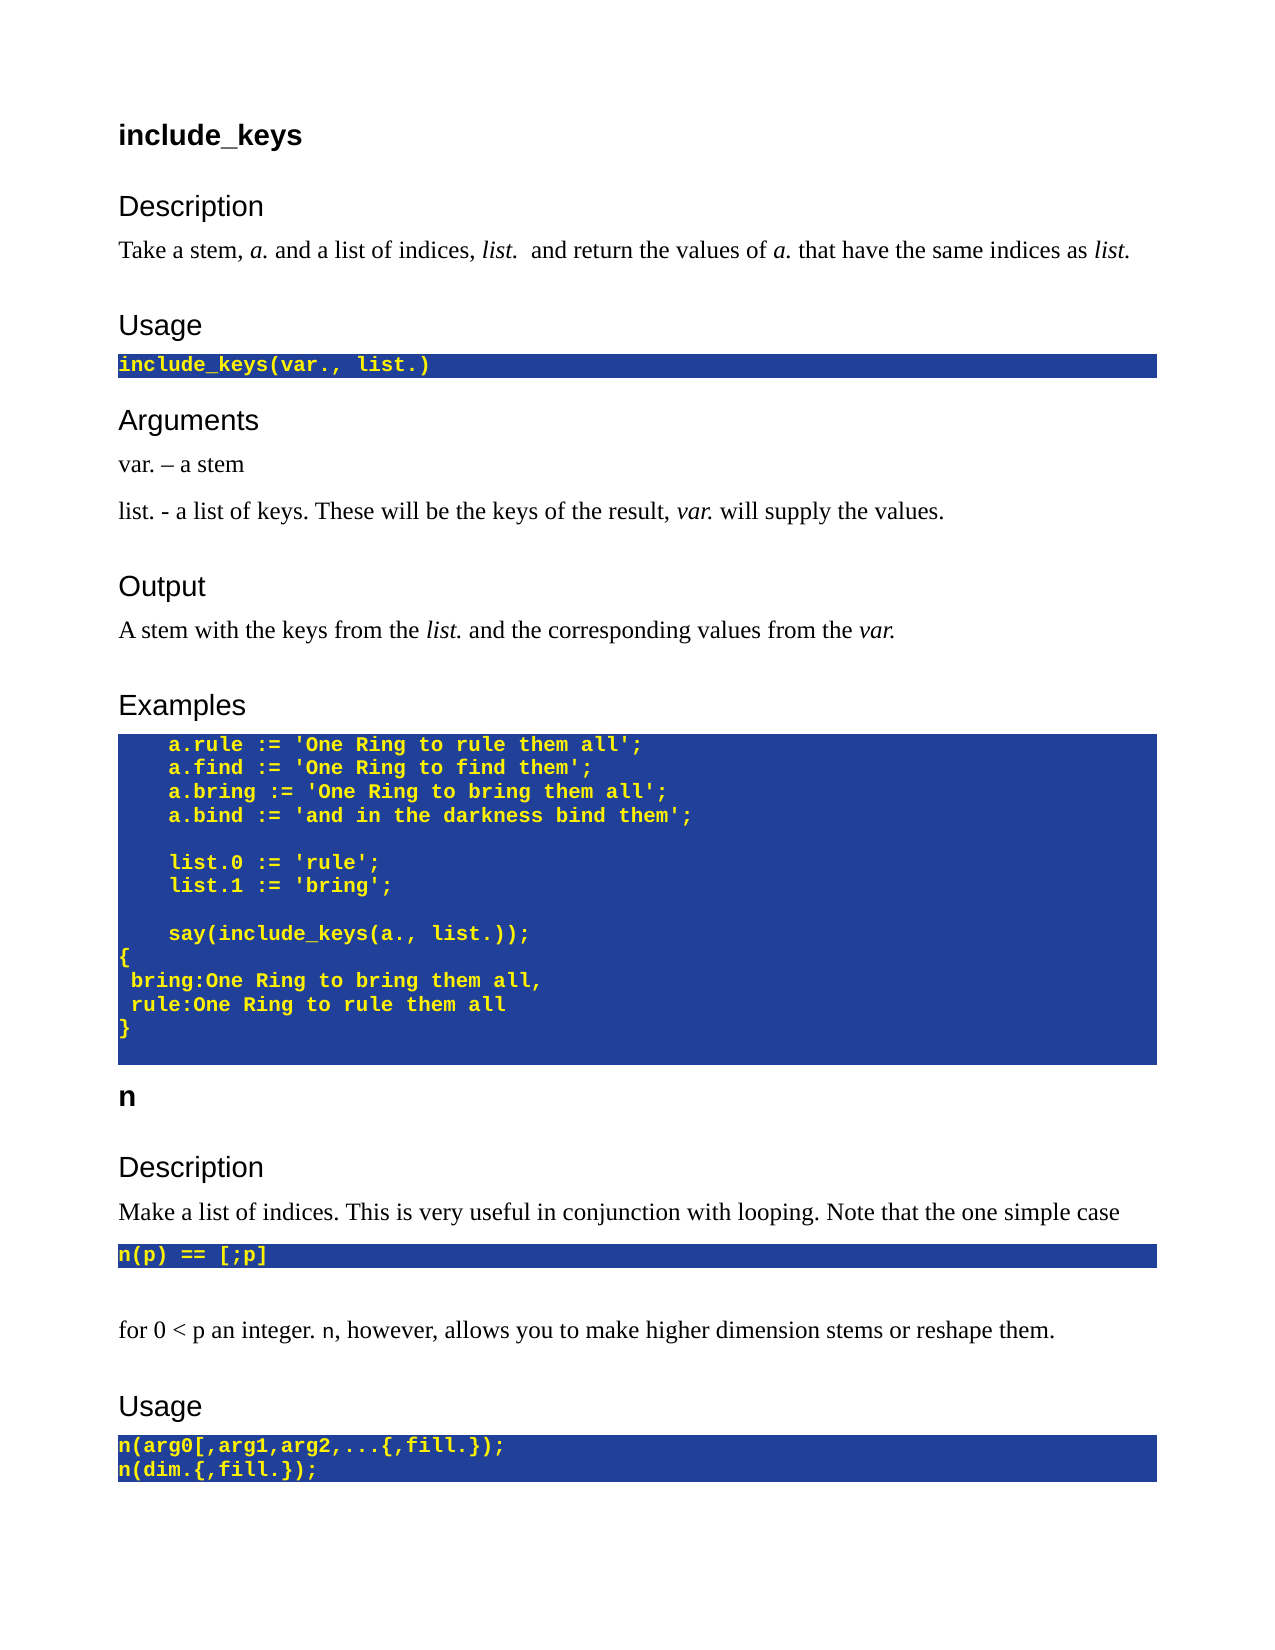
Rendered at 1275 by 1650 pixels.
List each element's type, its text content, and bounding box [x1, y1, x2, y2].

text n(p) == [;p] [118, 1244, 1157, 1268]
subtitle Examples [118, 688, 1157, 721]
text Take a stem, a. and a list of indices, list. and return the values of a. that have the same indices as list. [118, 235, 1157, 264]
text list. - a list of keys. These will be the keys of the result, var. will supply the values. [118, 496, 1157, 525]
text list.0 := 'rule'; [118, 852, 1157, 876]
text bring:One Ring to bring them all, [118, 970, 1157, 994]
subtitle Description [118, 1151, 1157, 1184]
text { [118, 946, 1157, 970]
subtitle include_keys [118, 118, 1157, 152]
text } [118, 1017, 1157, 1041]
text a.bring := 'One Ring to bring them all'; [118, 781, 1157, 804]
text n(dim.{,fill.}); [118, 1459, 1157, 1482]
text n(arg0[,arg1,arg2,...{,fill.}); [118, 1435, 1157, 1459]
subtitle Output [118, 569, 1157, 602]
text include_keys(var., list.) [118, 354, 1157, 378]
text for 0 < p an integer. n, however, allows you to make higher dimension stems or reshape them. [118, 1315, 1157, 1345]
subtitle Usage [118, 308, 1157, 342]
subtitle Usage [118, 1389, 1157, 1422]
text Make a list of indices. This is very useful in conjunction with looping. Note that the one simple case [118, 1197, 1157, 1225]
text a.find := 'One Ring to find them'; [118, 757, 1157, 781]
text a.bind := 'and in the darkness bind them'; [118, 804, 1157, 828]
text rule:One Ring to rule them all [118, 994, 1157, 1017]
text var. – a stem [118, 449, 1157, 477]
subtitle Arguments [118, 403, 1157, 436]
subtitle Description [118, 189, 1157, 223]
text a.rule := 'One Ring to rule them all'; [118, 734, 1157, 757]
text say(include_keys(a., list.)); [118, 923, 1157, 946]
text A stem with the keys from the list. and the corresponding values from the var. [118, 615, 1157, 644]
text list.1 := 'bring'; [118, 876, 1157, 899]
subtitle n [118, 1079, 1157, 1113]
